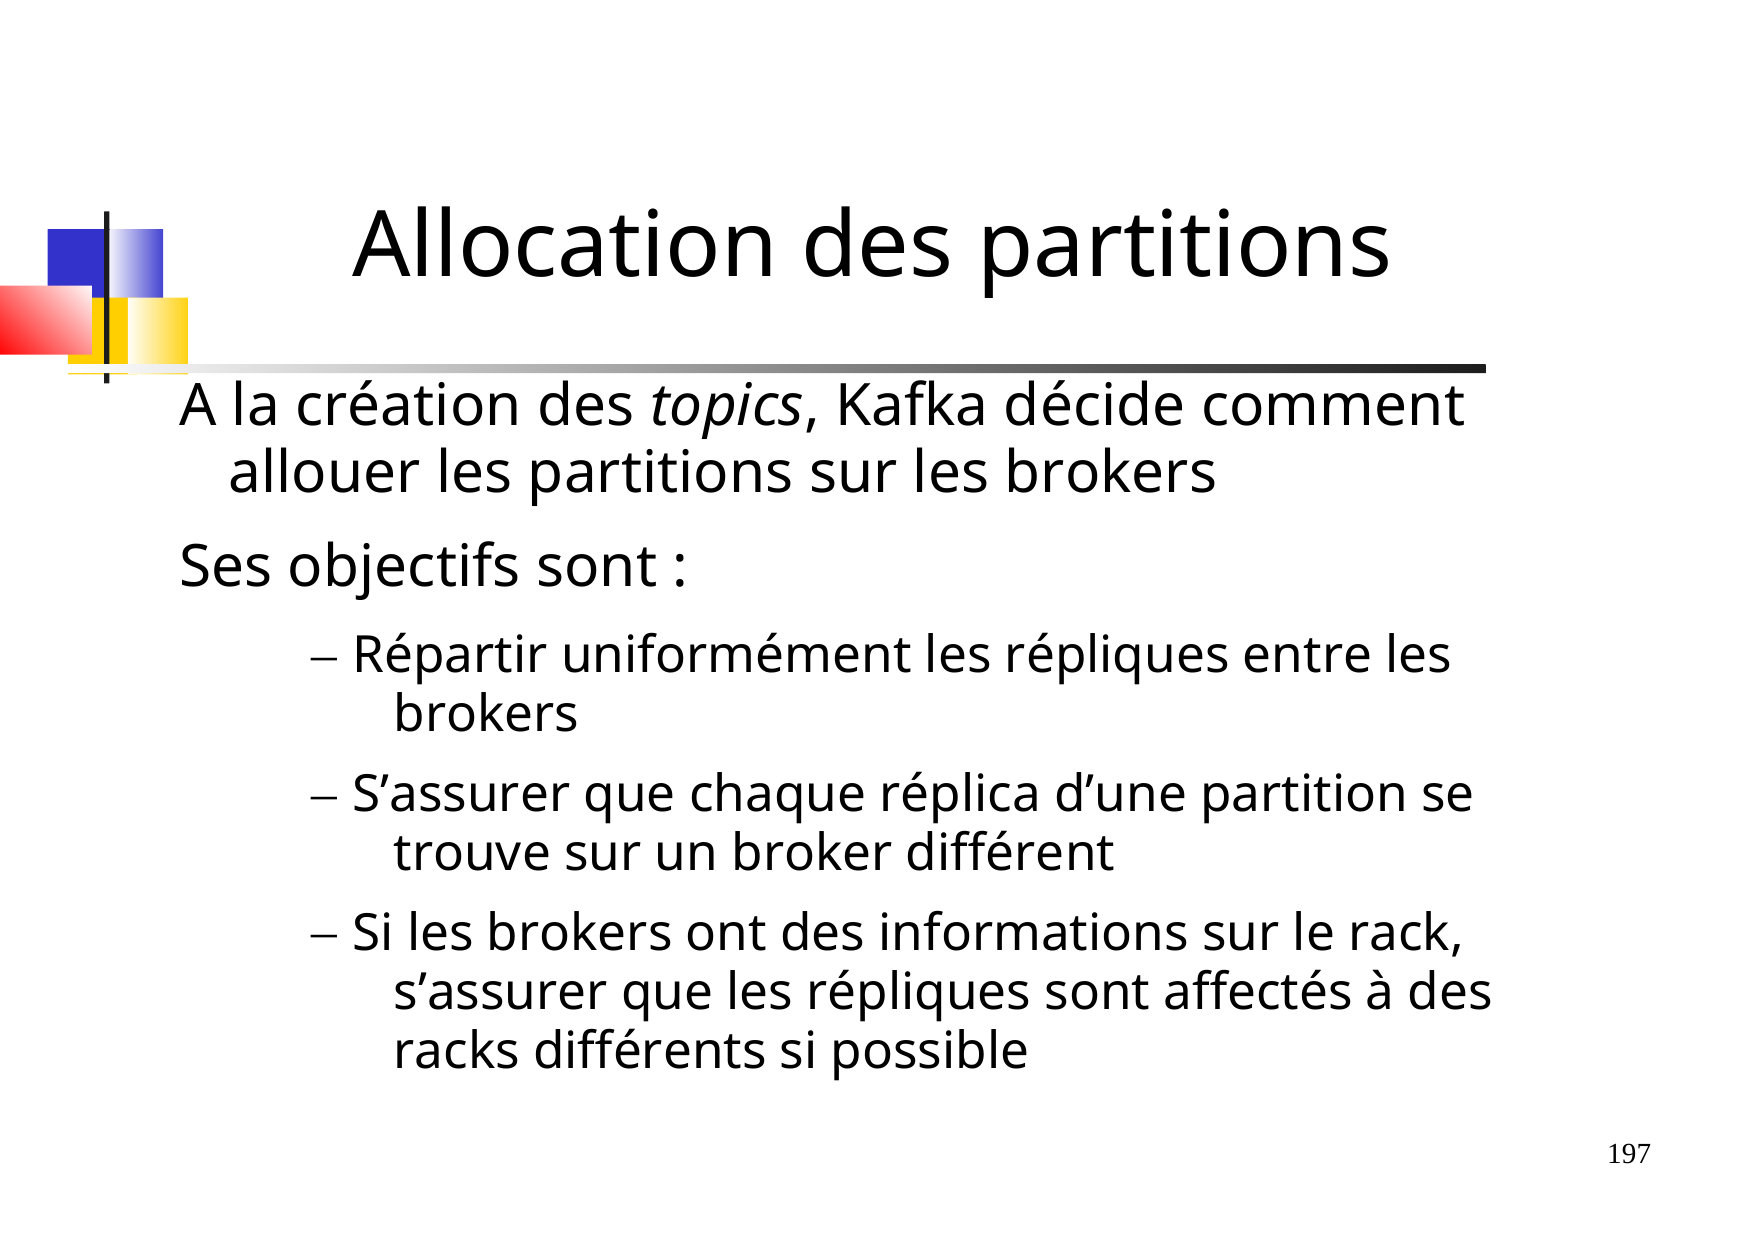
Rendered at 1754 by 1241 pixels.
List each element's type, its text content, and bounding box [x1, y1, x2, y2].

title Allocation des partitions [179, 139, 1567, 351]
list A la création des topics, Kafka décide comment allouer les partitions sur les brokers Ses objectifs sont : Répartir uniformément les répliques entre les brokers S’assurer que chaque réplica d’une partition se trouve sur un broker différent Si les brokers ont des informations sur le rack, s’assurer que les répliques sont affectés à des racks différents si possible [179, 371, 1567, 1091]
